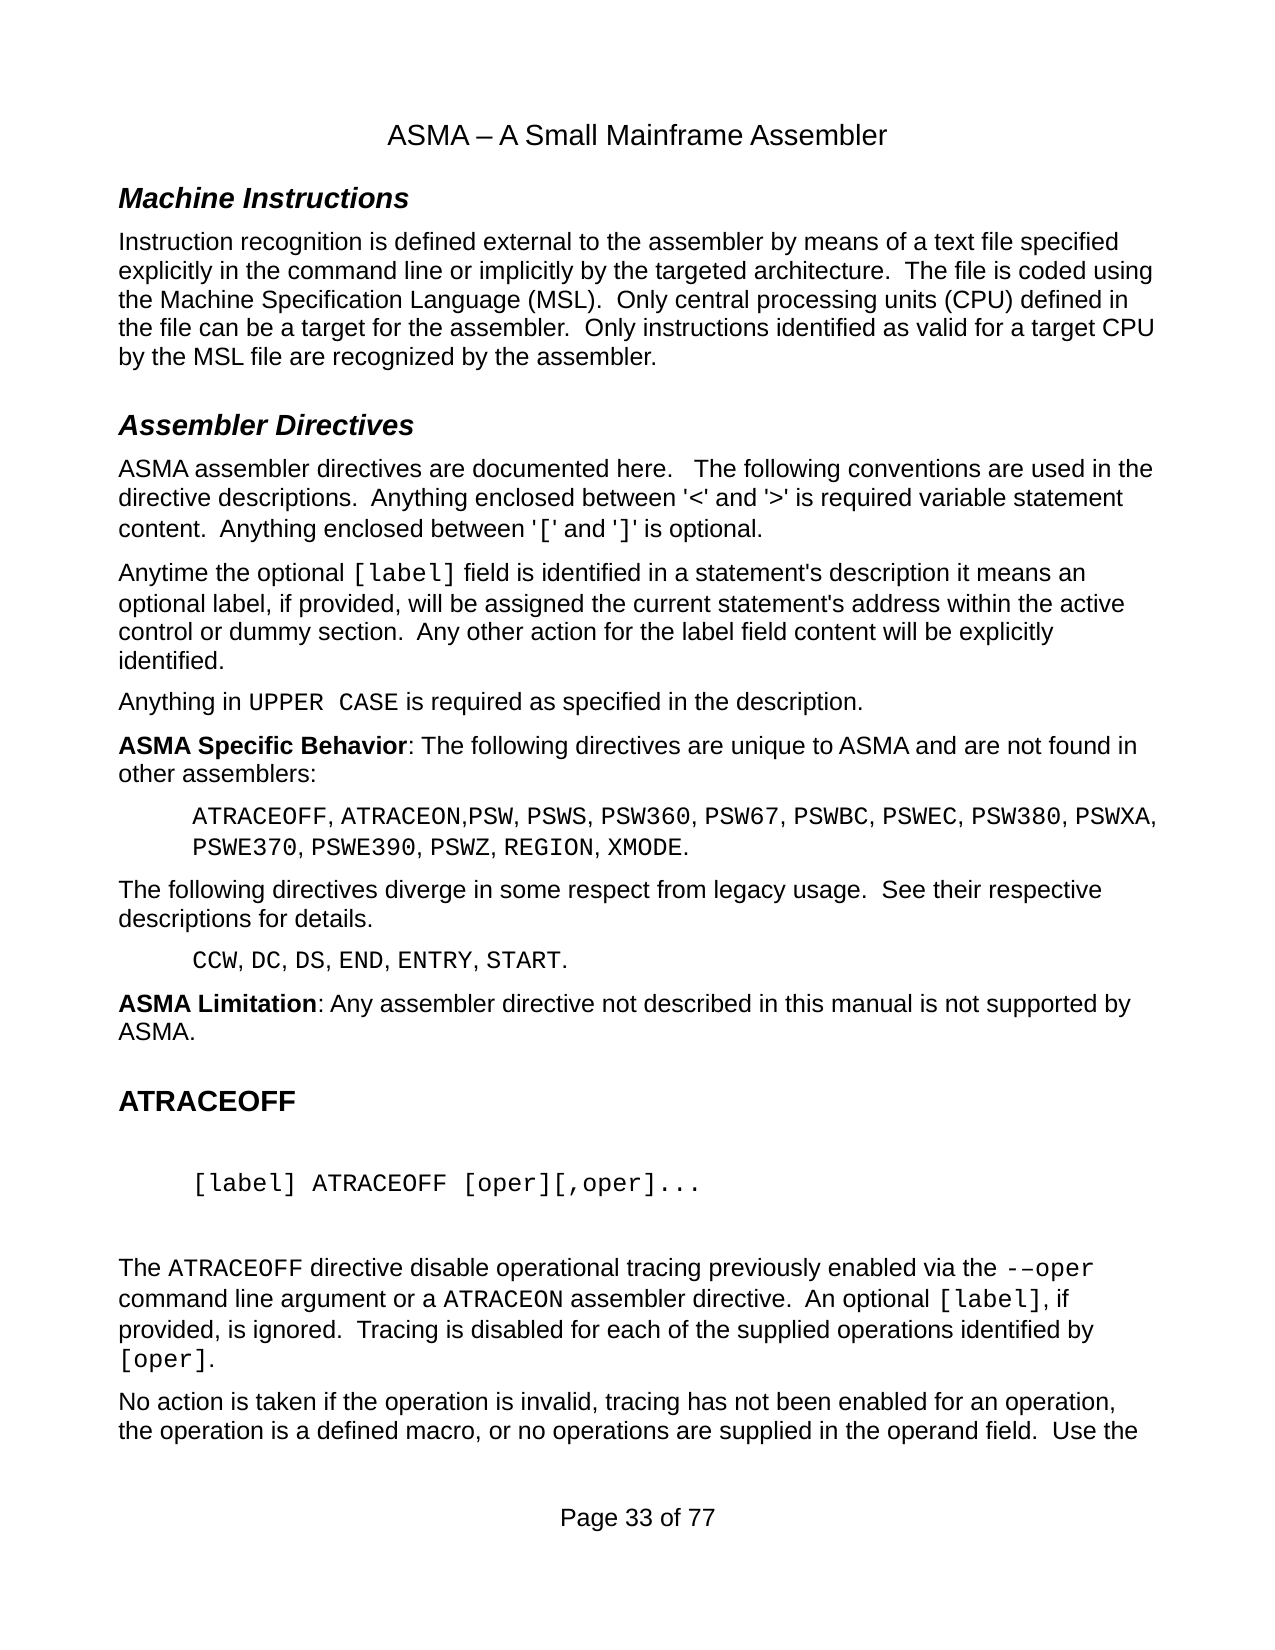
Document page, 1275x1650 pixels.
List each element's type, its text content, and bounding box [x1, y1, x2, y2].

subtitle Assembler Directives [118, 408, 1157, 442]
text No action is taken if the operation is invalid, tracing has not been enabled for an operation, the operation is a defined macro, or no operations are supplied in the operand field. Use the [118, 1387, 1157, 1444]
text Anything in UPPER CASE is required as specified in the description. [118, 687, 1157, 718]
subtitle ATRACEOFF [118, 1083, 1157, 1117]
text ASMA Limitation: Any assembler directive not described in this manual is not supported by ASMA. [118, 988, 1157, 1046]
text ASMA Specific Behavior: The following directives are unique to ASMA and are not found in other assemblers: [118, 731, 1157, 788]
text ATRACEOFF, ATRACEON,PSW, PSWS, PSW360, PSW67, PSWBC, PSWEC, PSW380, PSWXA, PSWE370, PSWE390, PSWZ, REGION, XMODE. [192, 801, 1157, 863]
text [label] ATRACEOFF [oper][,oper]... [192, 1171, 1157, 1199]
text Instruction recognition is defined external to the assembler by means of a text file specified explicitly in the command line or implicitly by the targeted architecture. The file is coded using the Machine Specification Language (MSL). Only central processing units (CPU) defined in the file can be a target for the assembler. Only instructions identified as valid for a target CPU by the MSL file are recognized by the assembler. [118, 227, 1157, 371]
text Anytime the optional [label] field is identified in a statement's description it means an optional label, if provided, will be assigned the current statement's address within the active control or dummy section. Any other action for the label field content will be explicitly identified. [118, 558, 1157, 675]
text The following directives diverge in some respect from legacy usage. See their respective descriptions for details. [118, 875, 1157, 933]
text The ATRACEOFF directive disable operational tracing previously enabled via the -–oper command line argument or a ATRACEON assembler directive. An optional [label], if provided, is ignored. Tracing is disabled for each of the supplied operations identified by [oper]. [118, 1253, 1157, 1374]
text CCW, DC, DS, END, ENTRY, START. [192, 945, 1157, 976]
text ASMA assembler directives are documented here. The following conventions are used in the directive descriptions. Anything enclosed between '<' and '>' is required variable statement content. Anything enclosed between '[' and ']' is optional. [118, 454, 1157, 545]
subtitle Machine Instructions [118, 181, 1157, 215]
